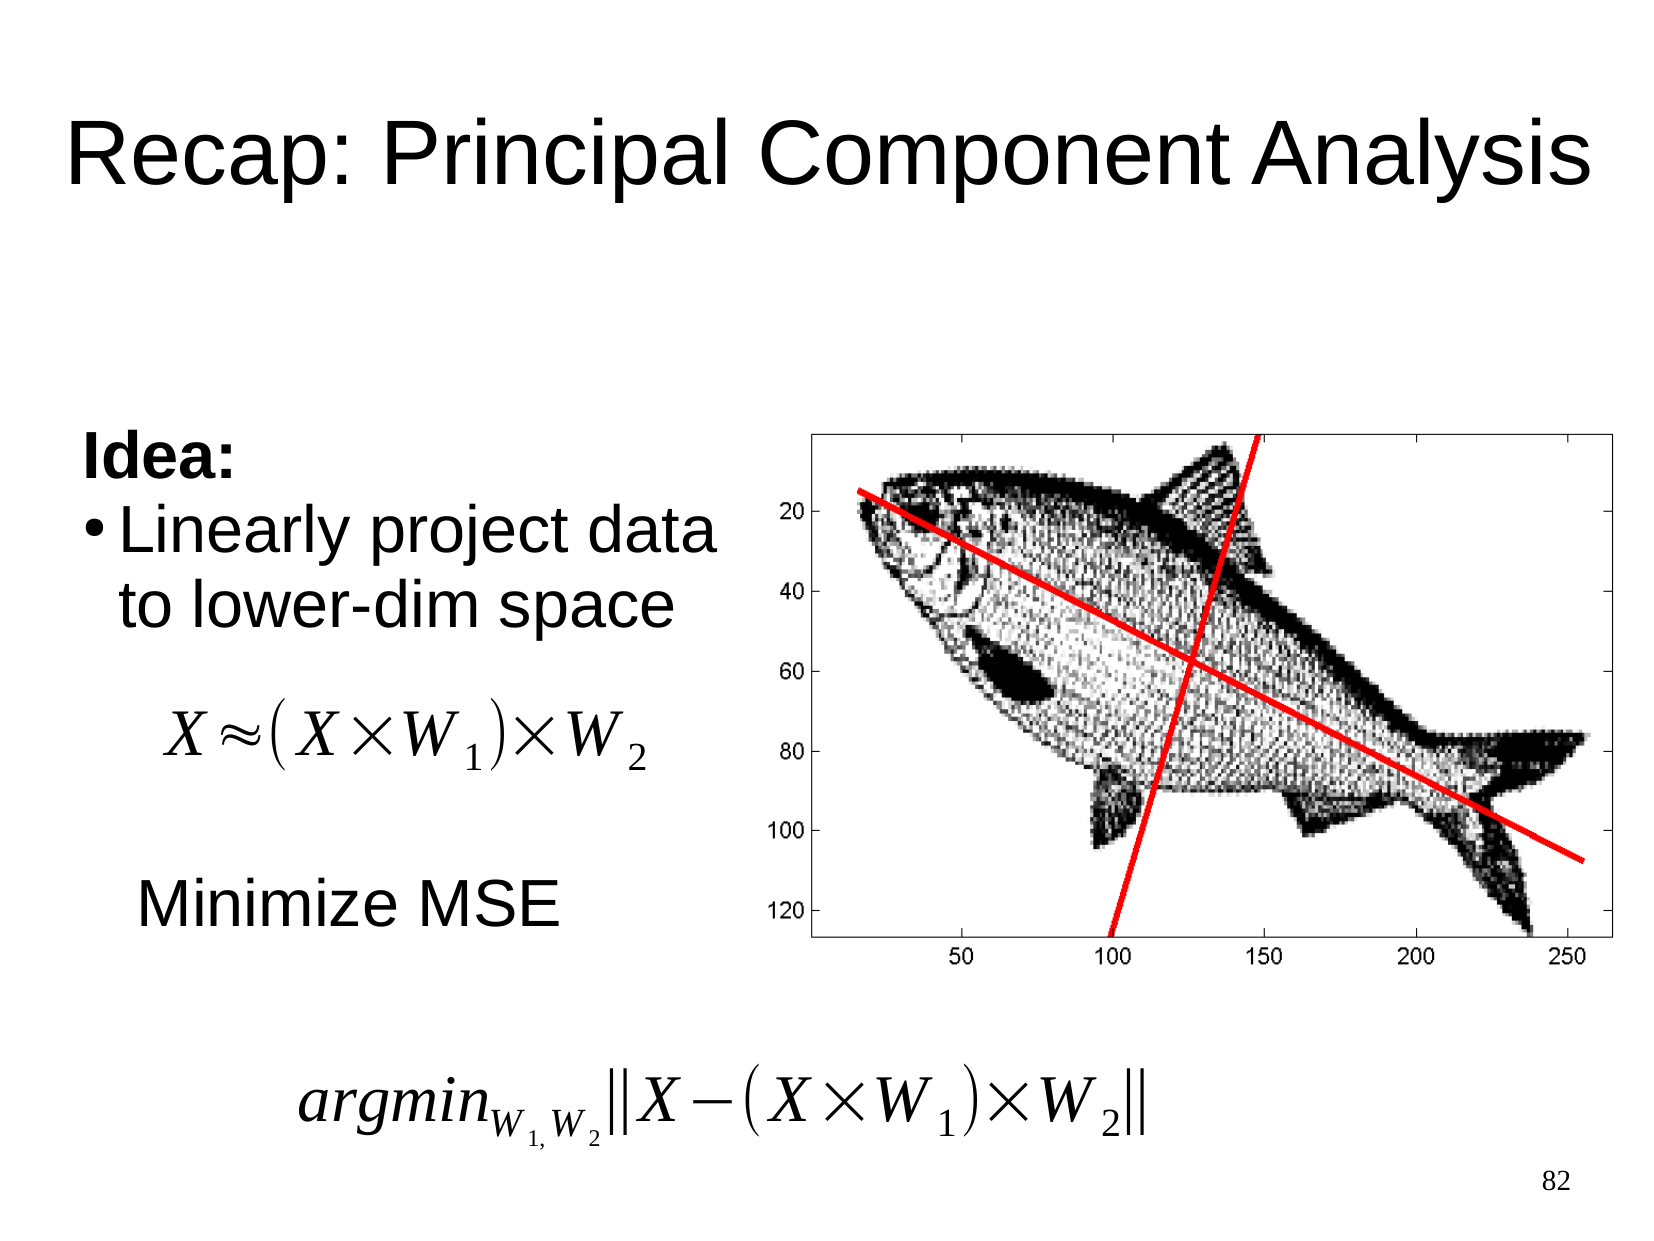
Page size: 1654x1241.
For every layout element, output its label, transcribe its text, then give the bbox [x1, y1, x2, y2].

text_box Idea: Linearly project data to lower-dim space Minimize MSE [82, 319, 766, 1039]
title Recap: Principal Component Analysis [5, 49, 1654, 257]
chart [154, 693, 654, 779]
chart [290, 1060, 1162, 1152]
picture [766, 388, 1654, 1005]
